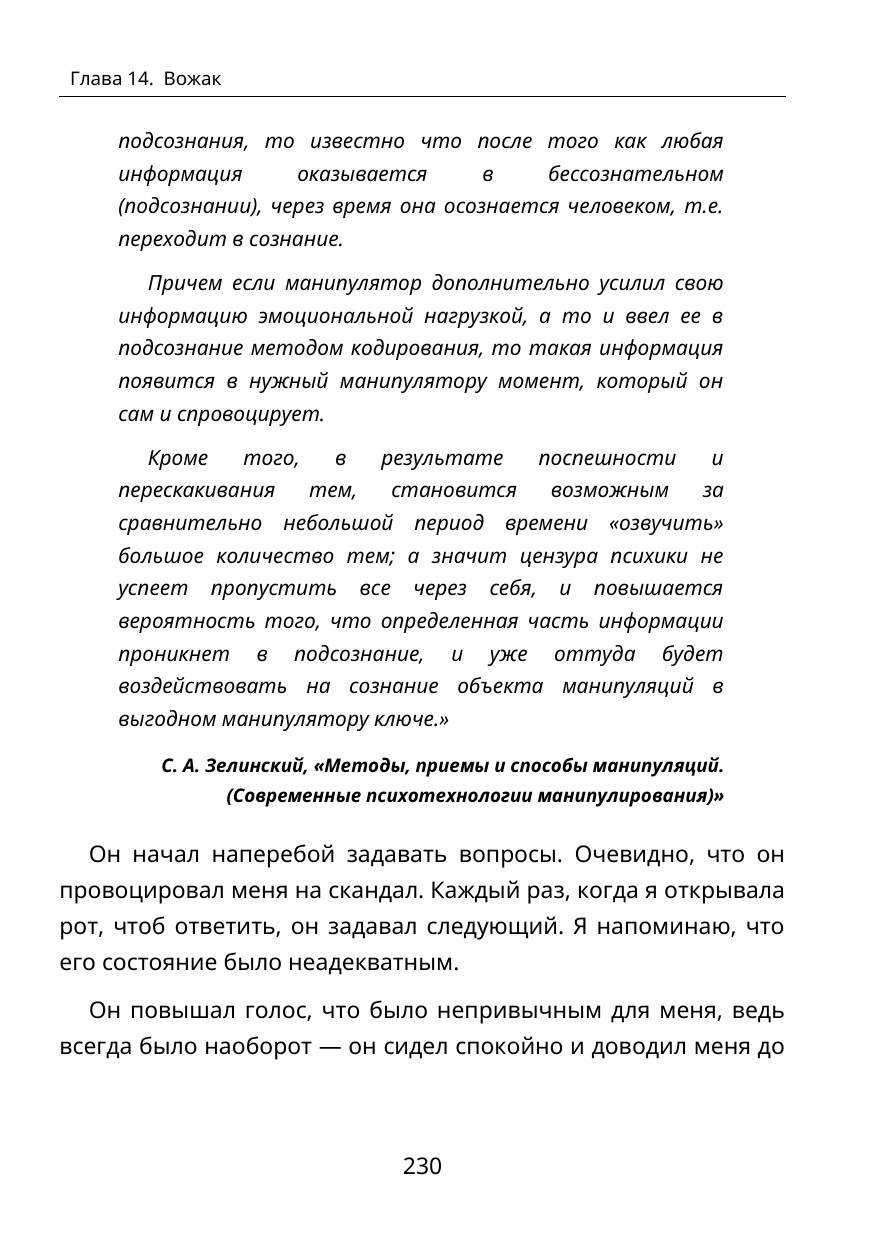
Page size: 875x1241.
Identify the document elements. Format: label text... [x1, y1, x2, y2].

text Кроме того, в результате поспешности и перескакивания тем, становится возможным за сравнительно небольшой период времени «озвучить» большое количество тем; а значит цензура психики не успеет пропустить все через себя, и повышается вероятность того, что определенная часть информации проникнет в подсознание, и уже оттуда будет воздействовать на сознание объекта манипуляций в выгодном манипулятору ключе.» [118, 443, 726, 732]
text С. А. Зелинский, «Методы, приемы и способы манипуляций. (Современные психотехнологии манипулирования)» [118, 748, 726, 808]
text Причем если манипулятор дополнительно усилил свою информацию эмоциональной нагрузкой, а то и ввел ее в подсознание методом кодирования, то такая информация появится в нужный манипулятору момент, который он сам и спровоцирует. [118, 268, 726, 427]
text Он повышал голос, что было непривычным для меня, ведь всегда было наоборот — он сидел спокойно и доводил меня до [59, 994, 786, 1061]
text подсознания, то известно что после того как любая информация оказывается в бессознательном (подсознании), через время она осознается человеком, т.е. переходит в сознание. [118, 126, 726, 252]
text Он начал наперебой задавать вопросы. Очевидно, что он провоцировал меня на скандал. Каждый раз, когда я открывала рот, чтоб ответить, он задавал следующий. Я напоминаю, что его состояние было неадекватным. [59, 838, 786, 977]
